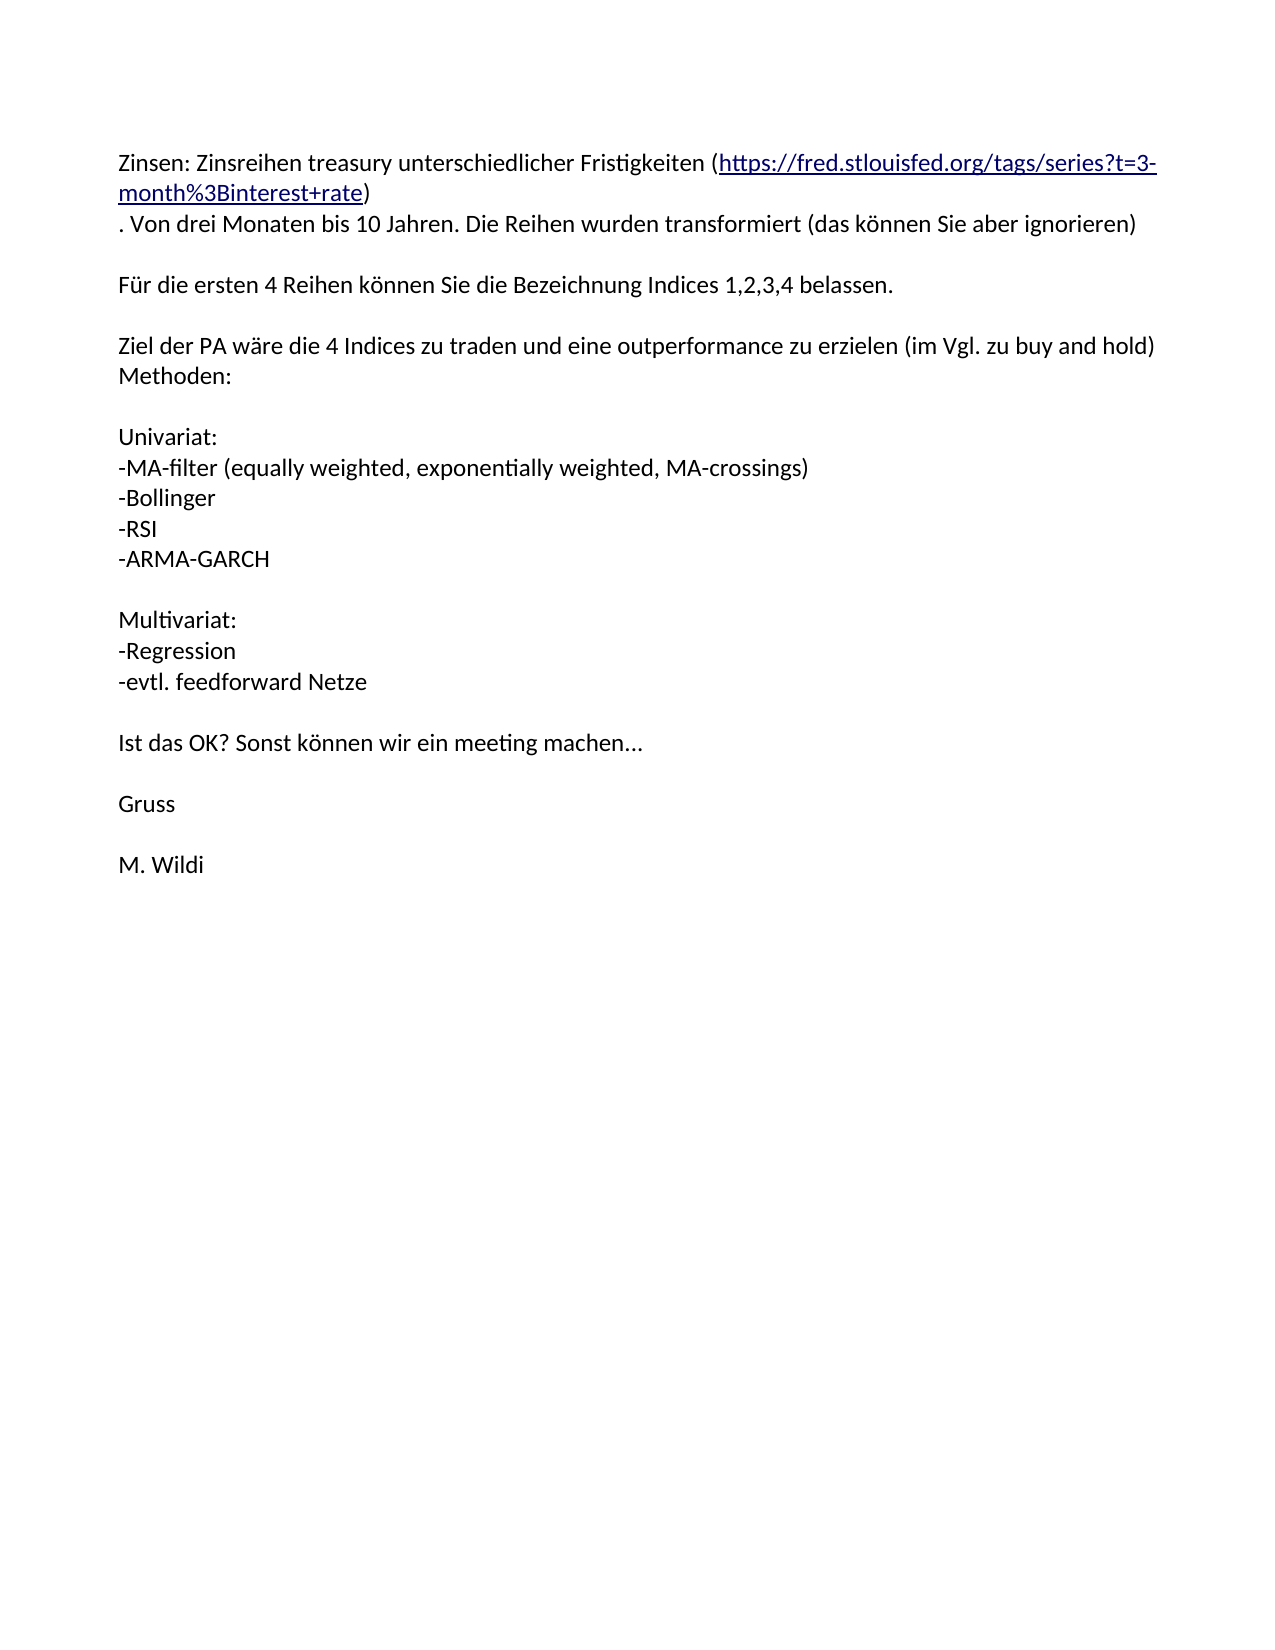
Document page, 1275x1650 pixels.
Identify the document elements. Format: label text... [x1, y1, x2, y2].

text M. Wildi [118, 849, 1157, 879]
text -Regression [118, 635, 1157, 666]
text Gruss [118, 788, 1157, 818]
text Ziel der PA wäre die 4 Indices zu traden und eine outperformance zu erzielen (im Vgl. zu buy and hold) [118, 330, 1157, 361]
text Multivariat: [118, 605, 1157, 635]
text Für die ersten 4 Reihen können Sie die Bezeichnung Indices 1,2,3,4 belassen. [118, 269, 1157, 299]
text -RSI [118, 513, 1157, 544]
text Univariat: [118, 422, 1157, 452]
text -MA-filter (equally weighted, exponentially weighted, MA-crossings) [118, 452, 1157, 483]
text Methoden: [118, 361, 1157, 391]
text Ist das OK? Sonst können wir ein meeting machen... [118, 727, 1157, 757]
text -evtl. feedforward Netze [118, 666, 1157, 696]
text -Bollinger [118, 483, 1157, 513]
text -ARMA-GARCH [118, 544, 1157, 574]
text . Von drei Monaten bis 10 Jahren. Die Reihen wurden transformiert (das können Sie aber ignorieren) [118, 208, 1157, 238]
text Zinsen: Zinsreihen treasury unterschiedlicher Fristigkeiten (https://fred.stlouisfed.org/tags/series?t=3-month%3Binterest+rate) [118, 147, 1157, 208]
